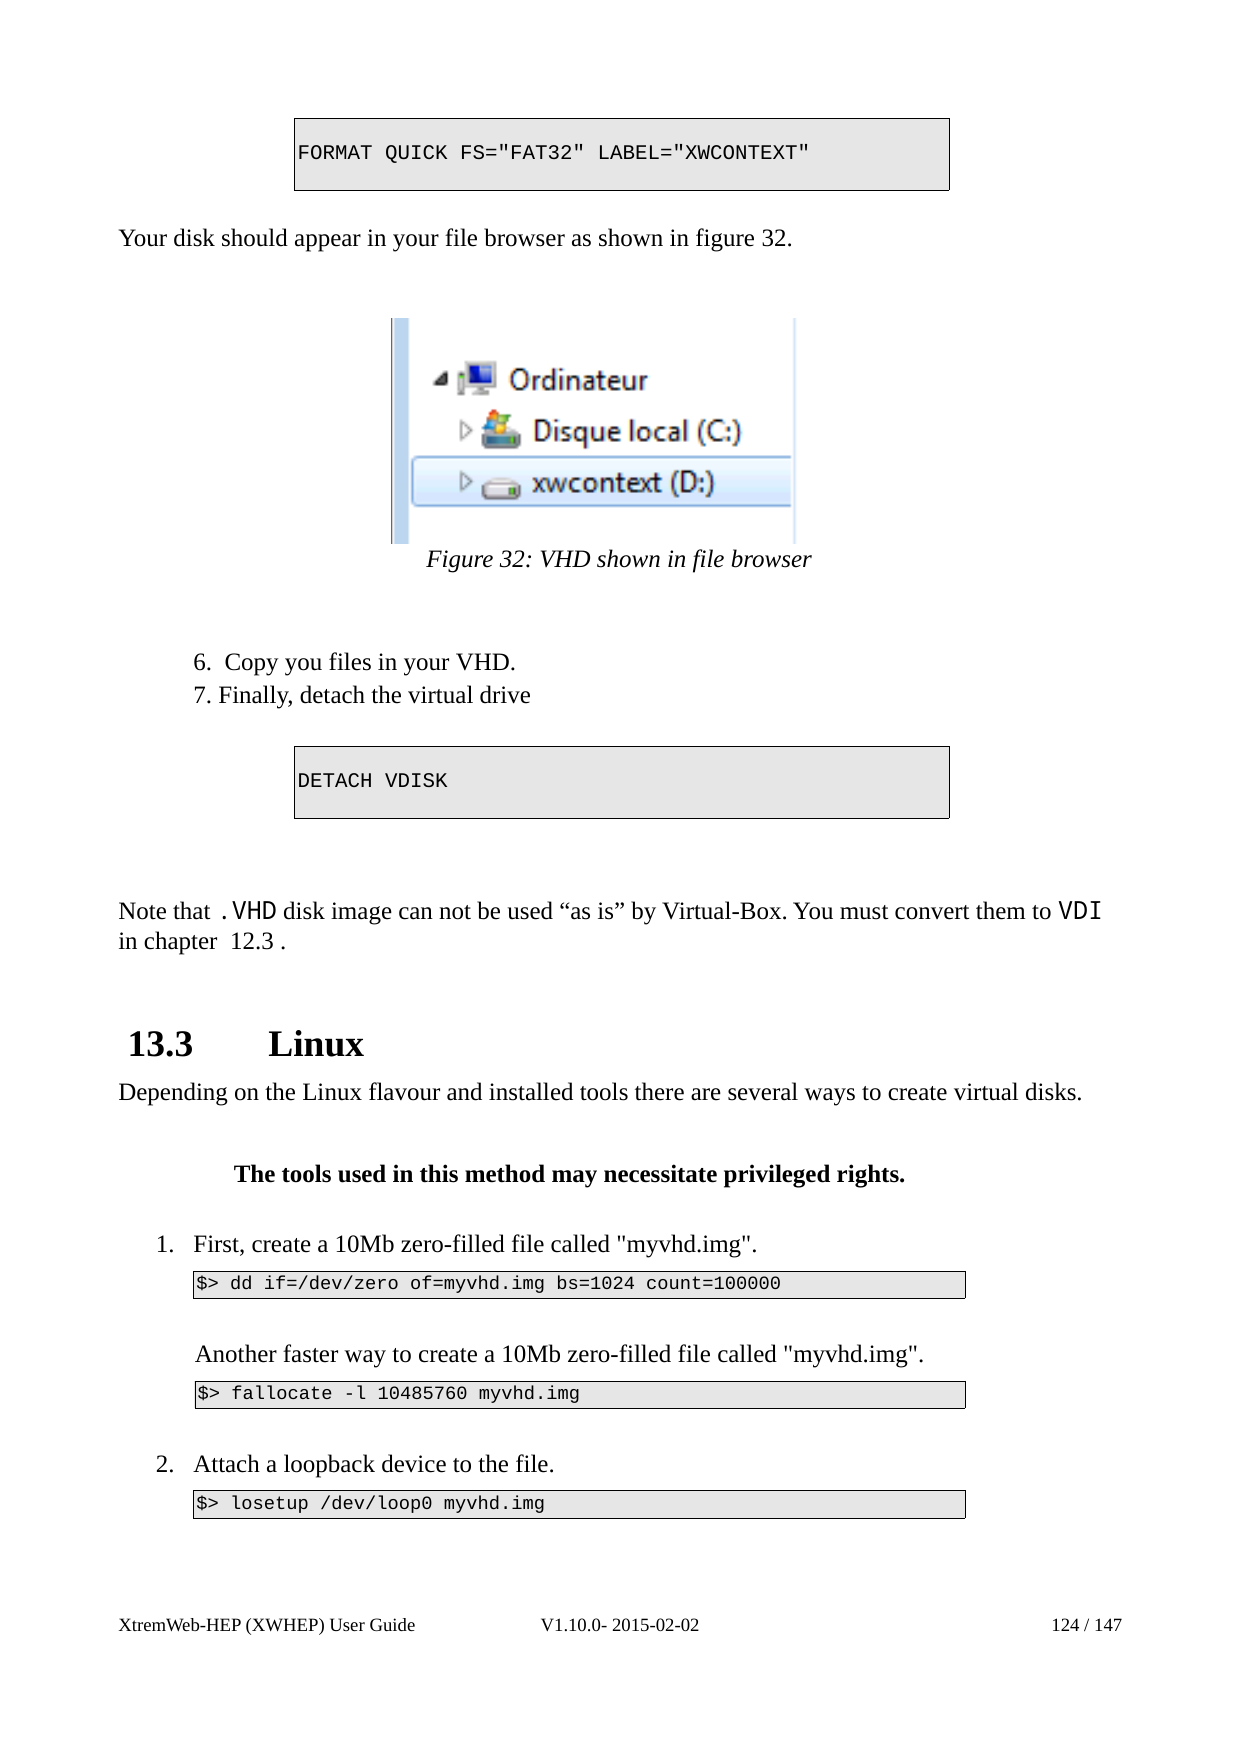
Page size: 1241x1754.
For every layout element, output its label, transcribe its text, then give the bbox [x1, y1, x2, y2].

text Another faster way to create a 10Mb zero-filled file called "myvhd.img". [194, 1339, 965, 1368]
text DETACH VDISK [295, 767, 949, 791]
text $> fallocate -l 10485760 myvhd.img [196, 1382, 965, 1408]
subtitle Linux [118, 1021, 1122, 1064]
text Figure 32: VHD shown in file browser [391, 544, 849, 573]
text 6. Copy you files in your VHD. [118, 647, 1122, 676]
text 7. Finally, detach the virtual drive [118, 680, 1122, 709]
text FORMAT QUICK FS="FAT32" LABEL="XWCONTEXT" [295, 139, 949, 163]
text Your disk should appear in your file browser as shown in figure 32. [118, 223, 1122, 252]
text $> dd if=/dev/zero of=myvhd.img bs=1024 count=100000 [194, 1272, 965, 1298]
list First, create a 10Mb zero-filled file called "myvhd.img". [156, 1229, 1122, 1258]
list Attach a loopback device to the file. [156, 1449, 1122, 1478]
text The tools used in this method may necessitate privileged rights. [233, 1159, 1004, 1188]
text Depending on the Linux flavour and installed tools there are several ways to create virtual disks. [118, 1077, 1122, 1106]
text $> losetup /dev/loop0 myvhd.img [194, 1491, 965, 1518]
text Note that .VHD disk image can not be used “as is” by Virtual-Box. You must convert them to VDI in chapter 12.3. [118, 892, 1122, 955]
picture [391, 318, 850, 544]
